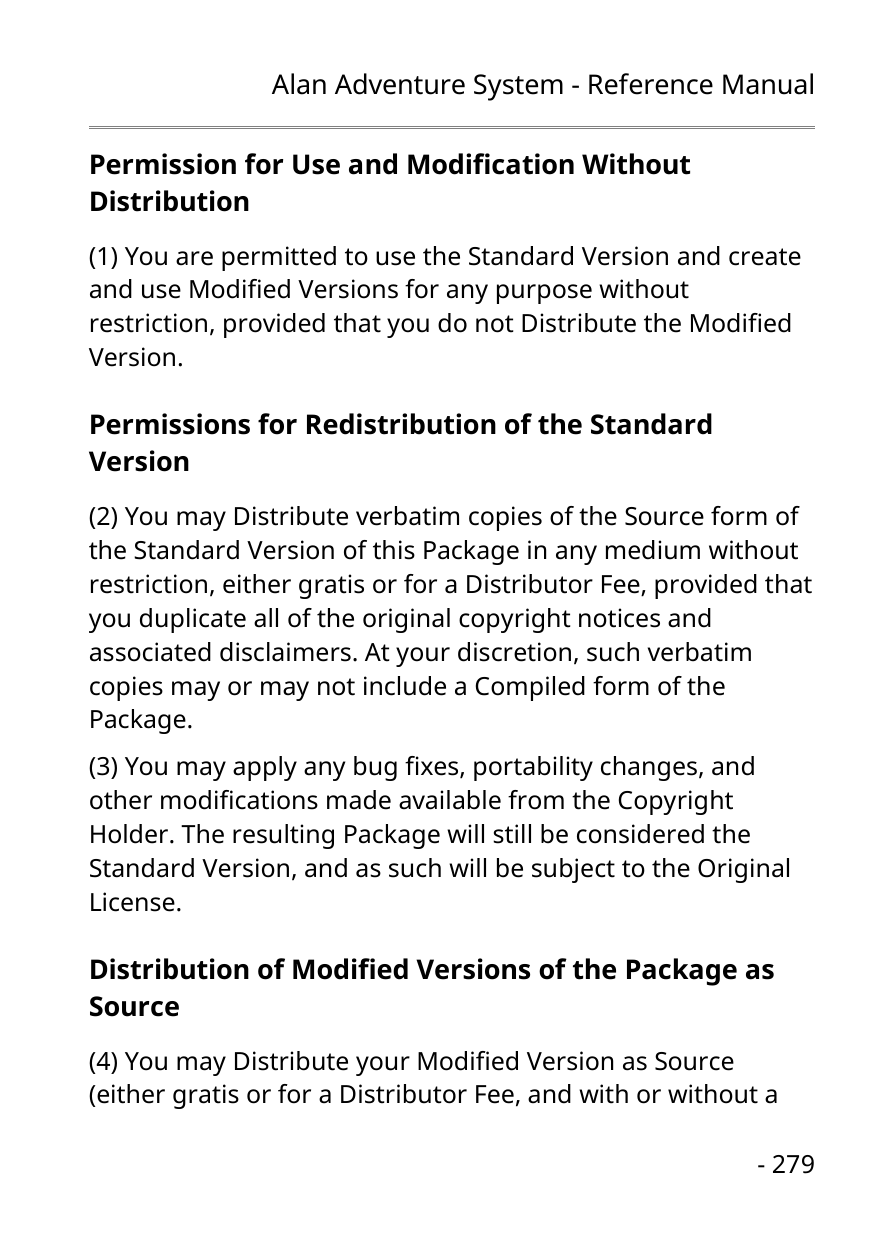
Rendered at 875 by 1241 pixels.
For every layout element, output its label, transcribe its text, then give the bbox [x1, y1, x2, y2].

subtitle Permission for Use and Modification Without Distribution [88, 146, 815, 219]
subtitle Permissions for Redistribution of the Standard Version [88, 406, 815, 480]
text (1) You are permitted to use the Standard Version and create and use Modified Versions for any purpose without restriction, provided that you do not Distribute the Modified Version. [88, 238, 815, 374]
text (3) You may apply any bug fixes, portability changes, and other modifications made available from the Copyright Holder. The resulting Package will still be considered the Standard Version, and as such will be subject to the Original License. [88, 749, 815, 919]
text (2) You may Distribute verbatim copies of the Source form of the Standard Version of this Package in any medium without restriction, either gratis or for a Distributor Fee, provided that you duplicate all of the original copyright notices and associated disclaimers. At your discretion, such verbatim copies may or may not include a Compiled form of the Package. [88, 499, 815, 736]
subtitle Distribution of Modified Versions of the Package as Source [88, 951, 815, 1024]
text (4) You may Distribute your Modified Version as Source (either gratis or for a Distributor Fee, and with or without a [88, 1043, 815, 1111]
